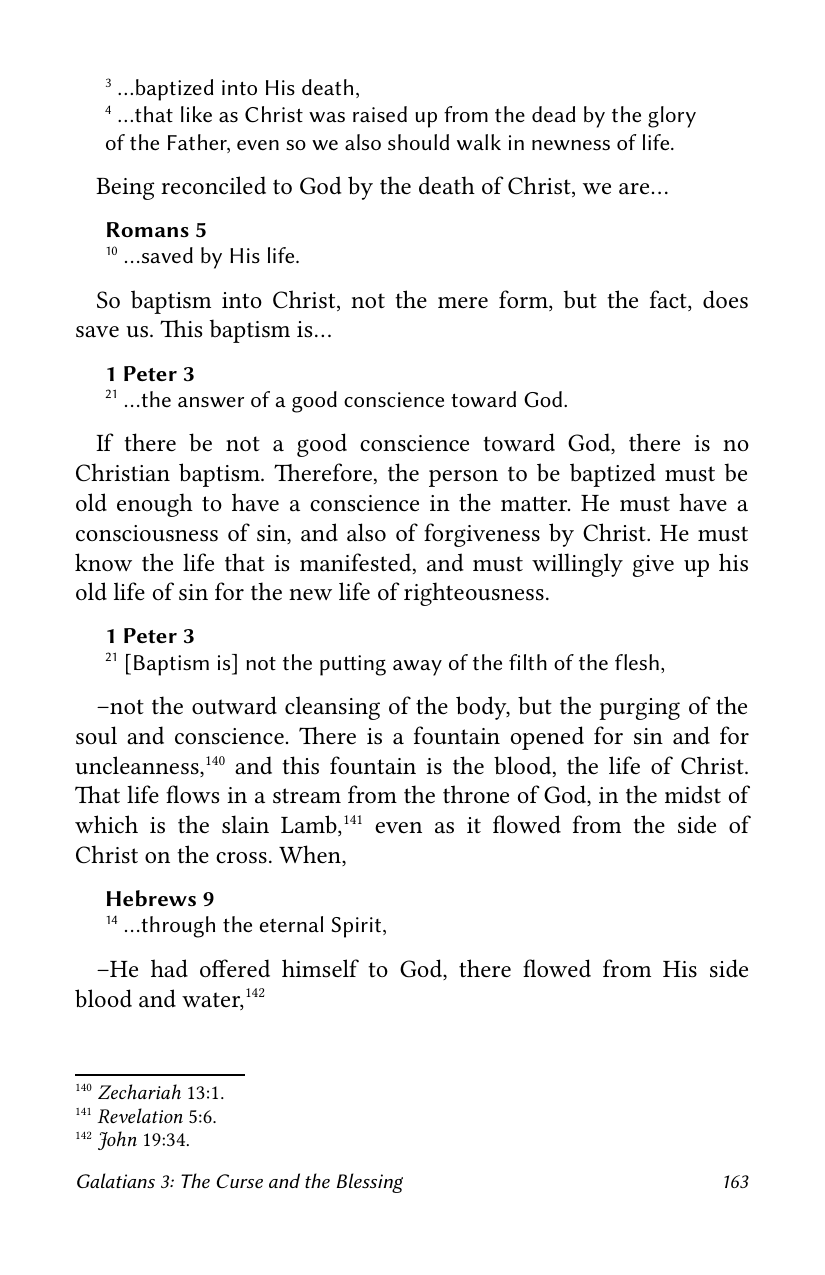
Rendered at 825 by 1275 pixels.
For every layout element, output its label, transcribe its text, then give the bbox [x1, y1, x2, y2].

text Being reconciled to God by the death of Christ, we are... [75, 172, 750, 201]
text 21 ...the answer of a good conscience toward God. [105, 387, 720, 413]
text 21 [Baptism is] not the putting away of the filth of the flesh, [105, 649, 720, 676]
text Revelation 5:6. [75, 1104, 750, 1128]
text 10 ...saved by His life. [105, 243, 720, 269]
text –He had offered himself to God, there flowed from His side blood and water, [75, 955, 750, 1013]
text John 19:34. [75, 1128, 750, 1152]
text 1 Peter 3 [105, 623, 750, 649]
text If there be not a good conscience toward God, there is no Christian baptism. Therefore, the person to be baptized must be old enough to have a conscience in the matter. He must have a consciousness of sin, and also of forgiveness by Christ. He must know the life that is manifested, and must willingly give up his old life of sin for the new life of righteousness. [75, 429, 750, 607]
text Romans 5 [105, 217, 750, 243]
text Zechariah 13:1. [75, 1081, 750, 1104]
text –not the outward cleansing of the body, but the purging of the soul and conscience. There is a fountain opened for sin and for uncleanness, and this fountain is the blood, the life of Christ. That life flows in a stream from the throne of God, in the midst of which is the slain Lamb, even as it flowed from the side of Christ on the cross. When, [75, 692, 750, 870]
text 14 ...through the eternal Spirit, [105, 912, 720, 938]
text Hebrews 9 [105, 886, 750, 912]
text 1 Peter 3 [105, 360, 750, 387]
text So baptism into Christ, not the mere form, but the fact, does save us. This baptism is... [75, 286, 750, 344]
text 3 ...baptized into His death, [105, 75, 720, 101]
text 4 ...that like as Christ was raised up from the dead by the glory of the Father, even so we also should walk in newness of life. [105, 102, 720, 156]
